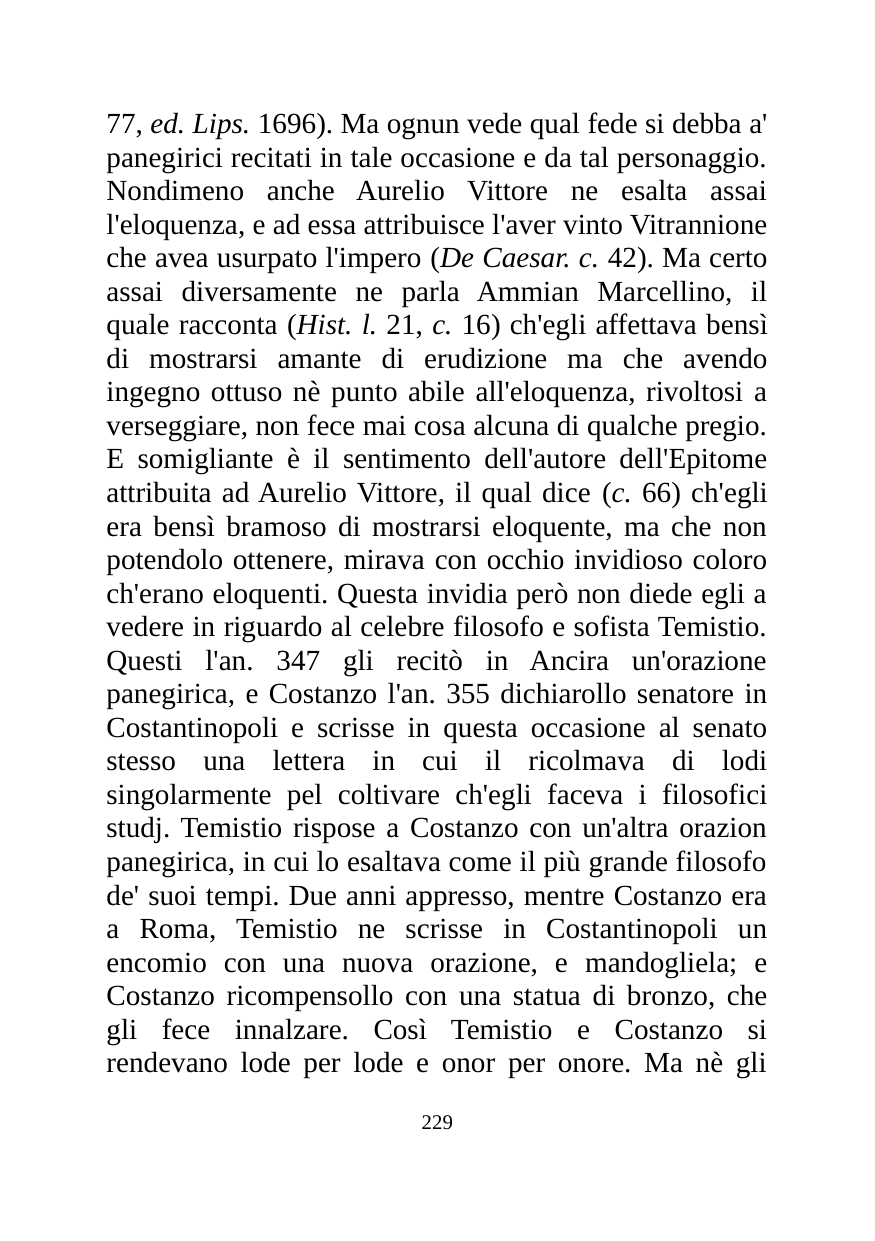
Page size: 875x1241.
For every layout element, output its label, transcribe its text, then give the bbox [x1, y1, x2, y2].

text 77, ed. Lips. 1696). Ma ognun vede qual fede si debba a' panegirici recitati in tale occasione e da tal personaggio. Nondimeno anche Aurelio Vittore ne esalta assai l'eloquenza, e ad essa attribuisce l'aver vinto Vitrannione che avea usurpato l'impero (De Caesar. c. 42). Ma certo assai diversamente ne parla Ammian Marcellino, il quale racconta (Hist. l. 21, c. 16) ch'egli affettava bensì di mostrarsi amante di erudizione ma che avendo ingegno ottuso nè punto abile all'eloquenza, rivoltosi a verseggiare, non fece mai cosa alcuna di qualche pregio. E somigliante è il sentimento dell'autore dell'Epitome attribuita ad Aurelio Vittore, il qual dice (c. 66) ch'egli era bensì bramoso di mostrarsi eloquente, ma che non potendolo ottenere, mirava con occhio invidioso coloro ch'erano eloquenti. Questa invidia però non diede egli a vedere in riguardo al celebre filosofo e sofista Temistio. Questi l'an. 347 gli recitò in Ancira un'orazione panegirica, e Costanzo l'an. 355 dichiarollo senatore in Costantinopoli e scrisse in questa occasione al senato stesso una lettera in cui il ricolmava di lodi singolarmente pel coltivare ch'egli faceva i filosofici studj. Temistio rispose a Costanzo con un'altra orazion panegirica, in cui lo esaltava come il più grande filosofo de' suoi tempi. Due anni appresso, mentre Costanzo era a Roma, Temistio ne scrisse in Costantinopoli un encomio con una nuova orazione, e mandogliela; e Costanzo ricompensollo con una statua di bronzo, che gli fece innalzare. Così Temistio e Costanzo si rendevano lode per lode e onor per onore. Ma nè gli [106, 106, 768, 1079]
